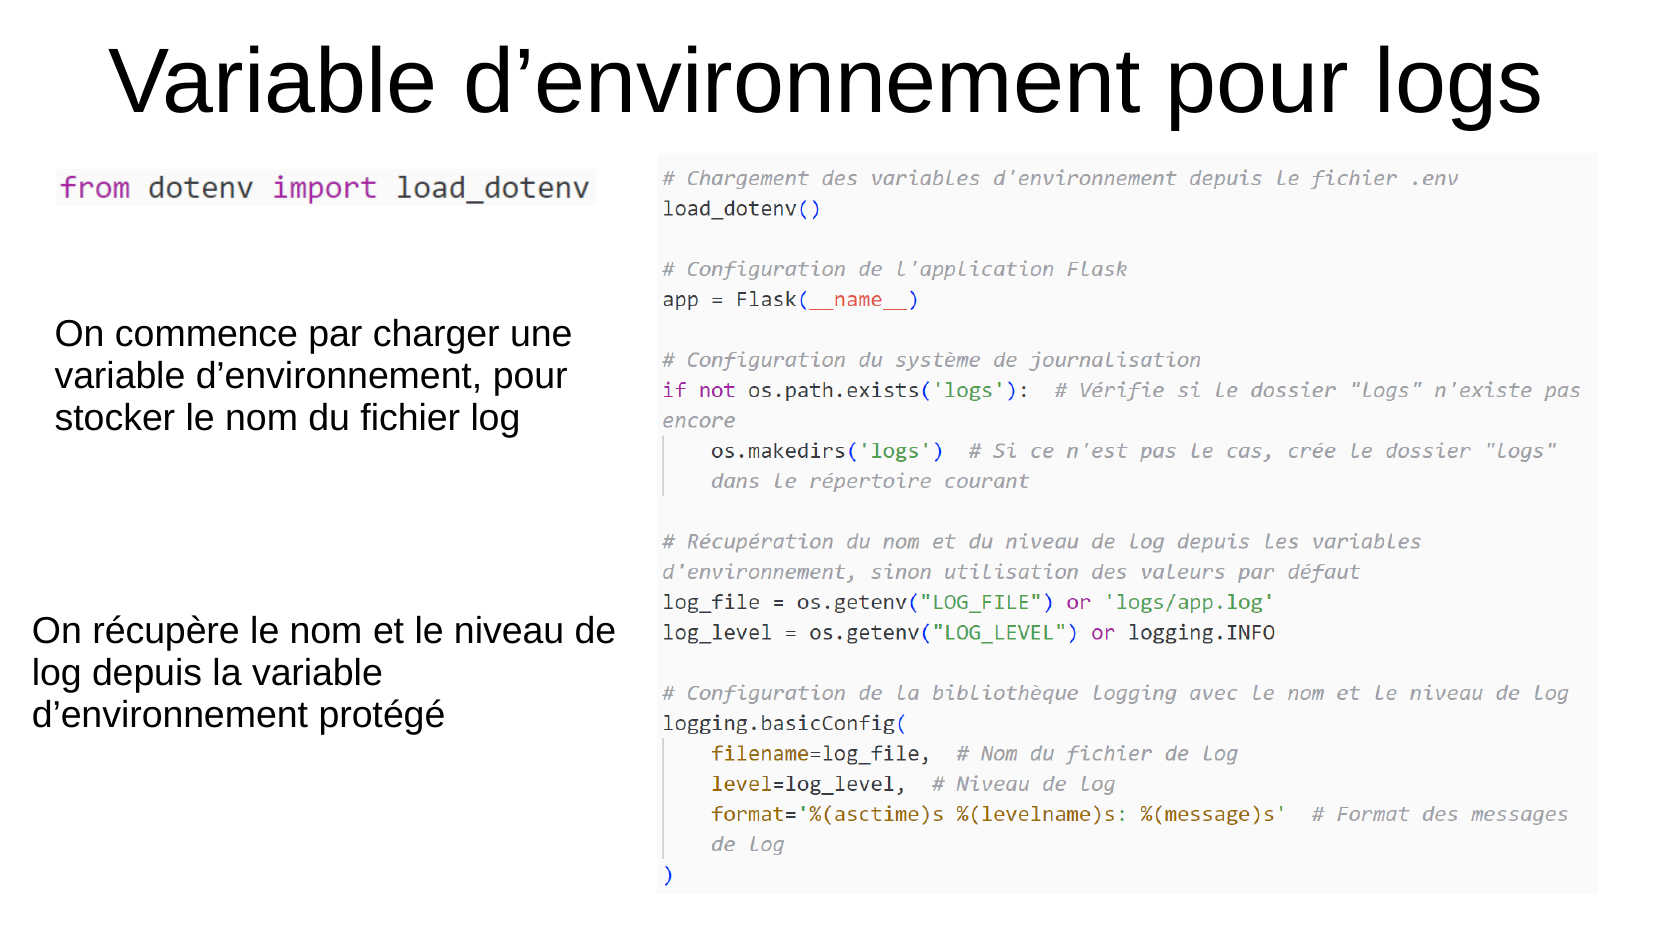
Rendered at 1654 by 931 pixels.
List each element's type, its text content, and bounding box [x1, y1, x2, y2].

text_box Variable d’environnement pour logs [82, 0, 1571, 154]
picture [56, 169, 596, 206]
picture [657, 153, 1598, 894]
text_box On récupère le nom et le niveau de log depuis la variable d’environnement protégé [17, 602, 635, 748]
text_box On commence par charger une variable d’environnement, pour stocker le nom du fichier log [39, 305, 658, 451]
